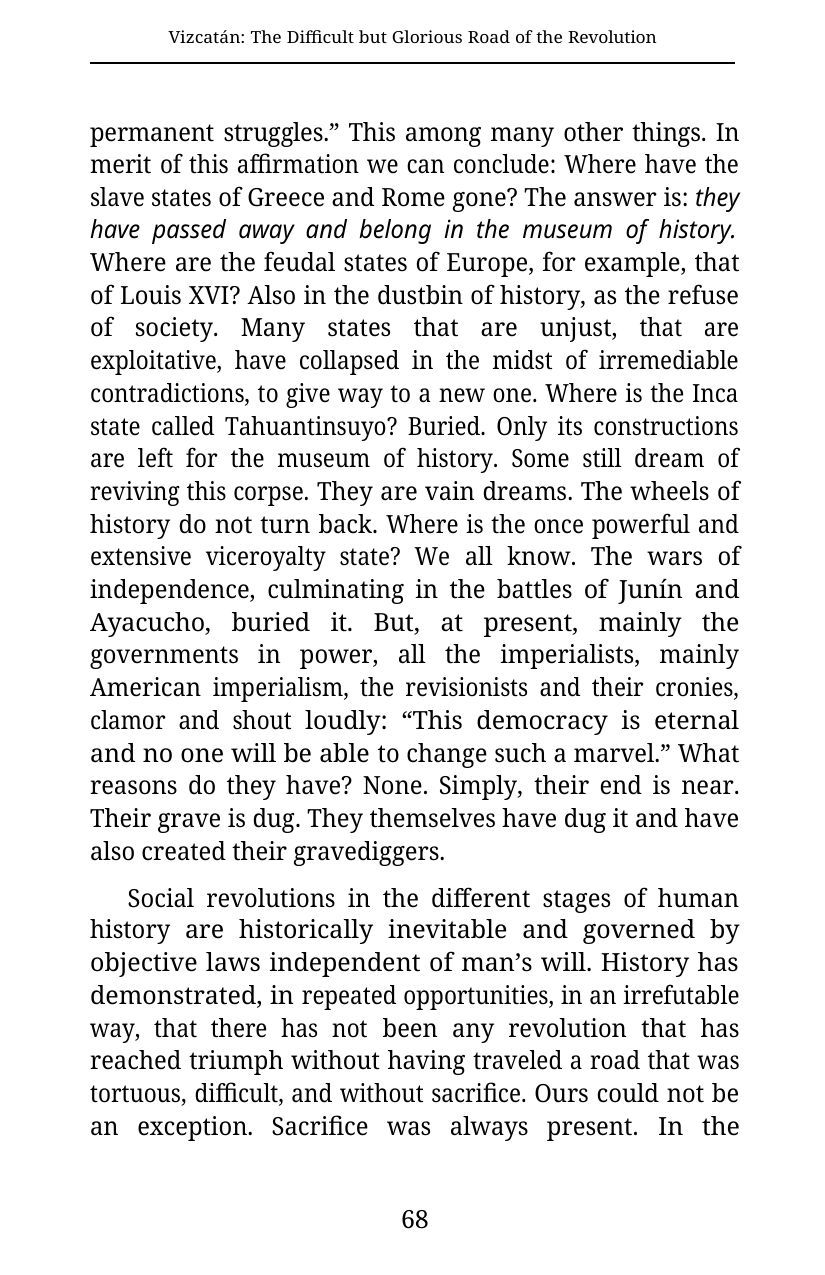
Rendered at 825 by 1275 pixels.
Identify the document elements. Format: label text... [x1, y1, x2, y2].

text Vizcatán: The Difficult but Glorious Road of the Revolution [86, 26, 739, 48]
text permanent struggles.” This among many other things. In merit of this affirmation we can conclude: Where have the slave states of Greece and Rome gone? The answer is: they have passed away and belong in the museum of history. Where are the feudal states of Europe, for example, that of Louis XVI? Also in the dustbin of history, as the refuse of society. Many states that are unjust, that are exploitative, have collapsed in the midst of irremediable contradictions, to give way to a new one. Where is the Inca state called Tahuantinsuyo? Buried. Only its constructions are left for the museum of history. Some still dream of reviving this corpse. They are vain dreams. The wheels of history do not turn back. Where is the once powerful and extensive viceroyalty state? We all know. The wars of independence, culminating in the battles of Junín and Ayacucho, buried it. But, at present, mainly the governments in power, all the imperialists, mainly American imperialism, the revisionists and their cronies, clamor and shout loudly: “This democracy is eternal and no one will be able to change such a marvel.” What reasons do they have? None. Simply, their end is near. Their grave is dug. They themselves have dug it and have also created their gravediggers. [90, 115, 740, 867]
text Social revolutions in the different stages of human history are historically inevitable and governed by objective laws independent of man’s will. History has demonstrated, in repeated opportunities, in an irrefutable way, that there has not been any revolution that has reached triumph without having traveled a road that was tortuous, difficult, and without sacrifice. Ours could not be an exception. Sacrifice was always present. In the [90, 881, 740, 1142]
